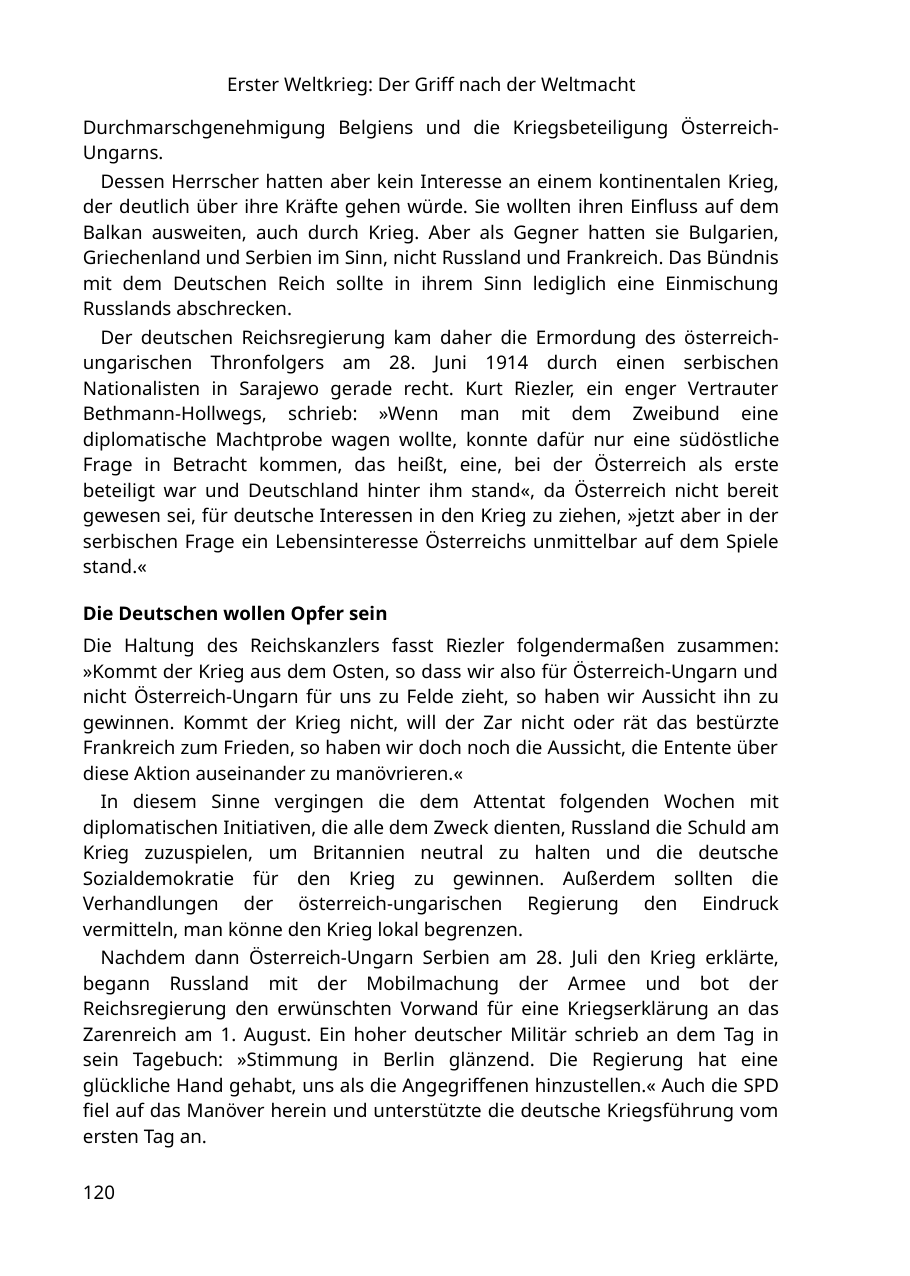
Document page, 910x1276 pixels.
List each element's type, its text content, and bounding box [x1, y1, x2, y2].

text Nachdem dann Österreich-Ungarn Serbien am 28. Juli den Krieg erklärte, begann Russland mit der Mobilmachung der Armee und bot der Reichsregierung den erwünschten Vorwand für eine Kriegserklärung an das Zarenreich am 1. August. Ein hoher deutscher Militär schrieb an dem Tag in sein Tagebuch: »Stimmung in Berlin glänzend. Die Regierung hat eine glückliche Hand gehabt, uns als die Angegriffenen hinzustellen.« Auch die SPD fiel auf das Manöver herein und unterstützte die deutsche Kriegsführung vom ersten Tag an. [83, 944, 779, 1149]
text In diesem Sinne vergingen die dem Attentat folgenden Wochen mit diplomatischen Initiativen, die alle dem Zweck dienten, Russland die Schuld am Krieg zuzuspielen, um Britannien neutral zu halten und die deutsche Sozialdemokratie für den Krieg zu gewinnen. Außerdem sollten die Verhandlungen der österreich-ungarischen Regierung den Eindruck vermitteln, man könne den Krieg lokal begrenzen. [83, 788, 779, 942]
text Die Deutschen wollen Opfer sein [83, 600, 779, 625]
text Die Haltung des Reichskanzlers fasst Riezler folgendermaßen zusammen: »Kommt der Krieg aus dem Osten, so dass wir also für Österreich-Ungarn und nicht Österreich-Ungarn für uns zu Felde zieht, so haben wir Aussicht ihn zu gewinnen. Kommt der Krieg nicht, will der Zar nicht oder rät das bestürzte Frankreich zum Frieden, so haben wir doch noch die Aussicht, die Entente über diese Aktion auseinander zu manövrieren.« [83, 632, 779, 786]
text Der deutschen Reichsregierung kam daher die Ermordung des österreich-ungarischen Thronfolgers am 28. Juni 1914 durch einen serbischen Nationalisten in Sarajewo gerade recht. Kurt Riezler, ein enger Vertrauter Bethmann-Hollwegs, schrieb: »Wenn man mit dem Zweibund eine diplomatische Machtprobe wagen wollte, konnte dafür nur eine südöstliche Frage in Betracht kommen, das heißt, eine, bei der Österreich als erste beteiligt war und Deutschland hinter ihm stand«, da Österreich nicht bereit gewesen sei, für deutsche Interessen in den Krieg zu ziehen, »jetzt aber in der serbischen Frage ein Lebensinteresse Österreichs unmittelbar auf dem Spiele stand.« [83, 324, 779, 579]
text Durchmarschgenehmigung Belgiens und die Kriegsbeteiligung Österreich-Ungarns. [83, 114, 779, 165]
text Dessen Herrscher hatten aber kein Interesse an einem kontinentalen Krieg, der deutlich über ihre Kräfte gehen würde. Sie wollten ihren Einfluss auf dem Balkan ausweiten, auch durch Krieg. Aber als Gegner hatten sie Bulgarien, Griechenland und Serbien im Sinn, nicht Russland und Frankreich. Das Bündnis mit dem Deutschen Reich sollte in ihrem Sinn lediglich eine Einmischung Russlands abschrecken. [83, 168, 779, 321]
